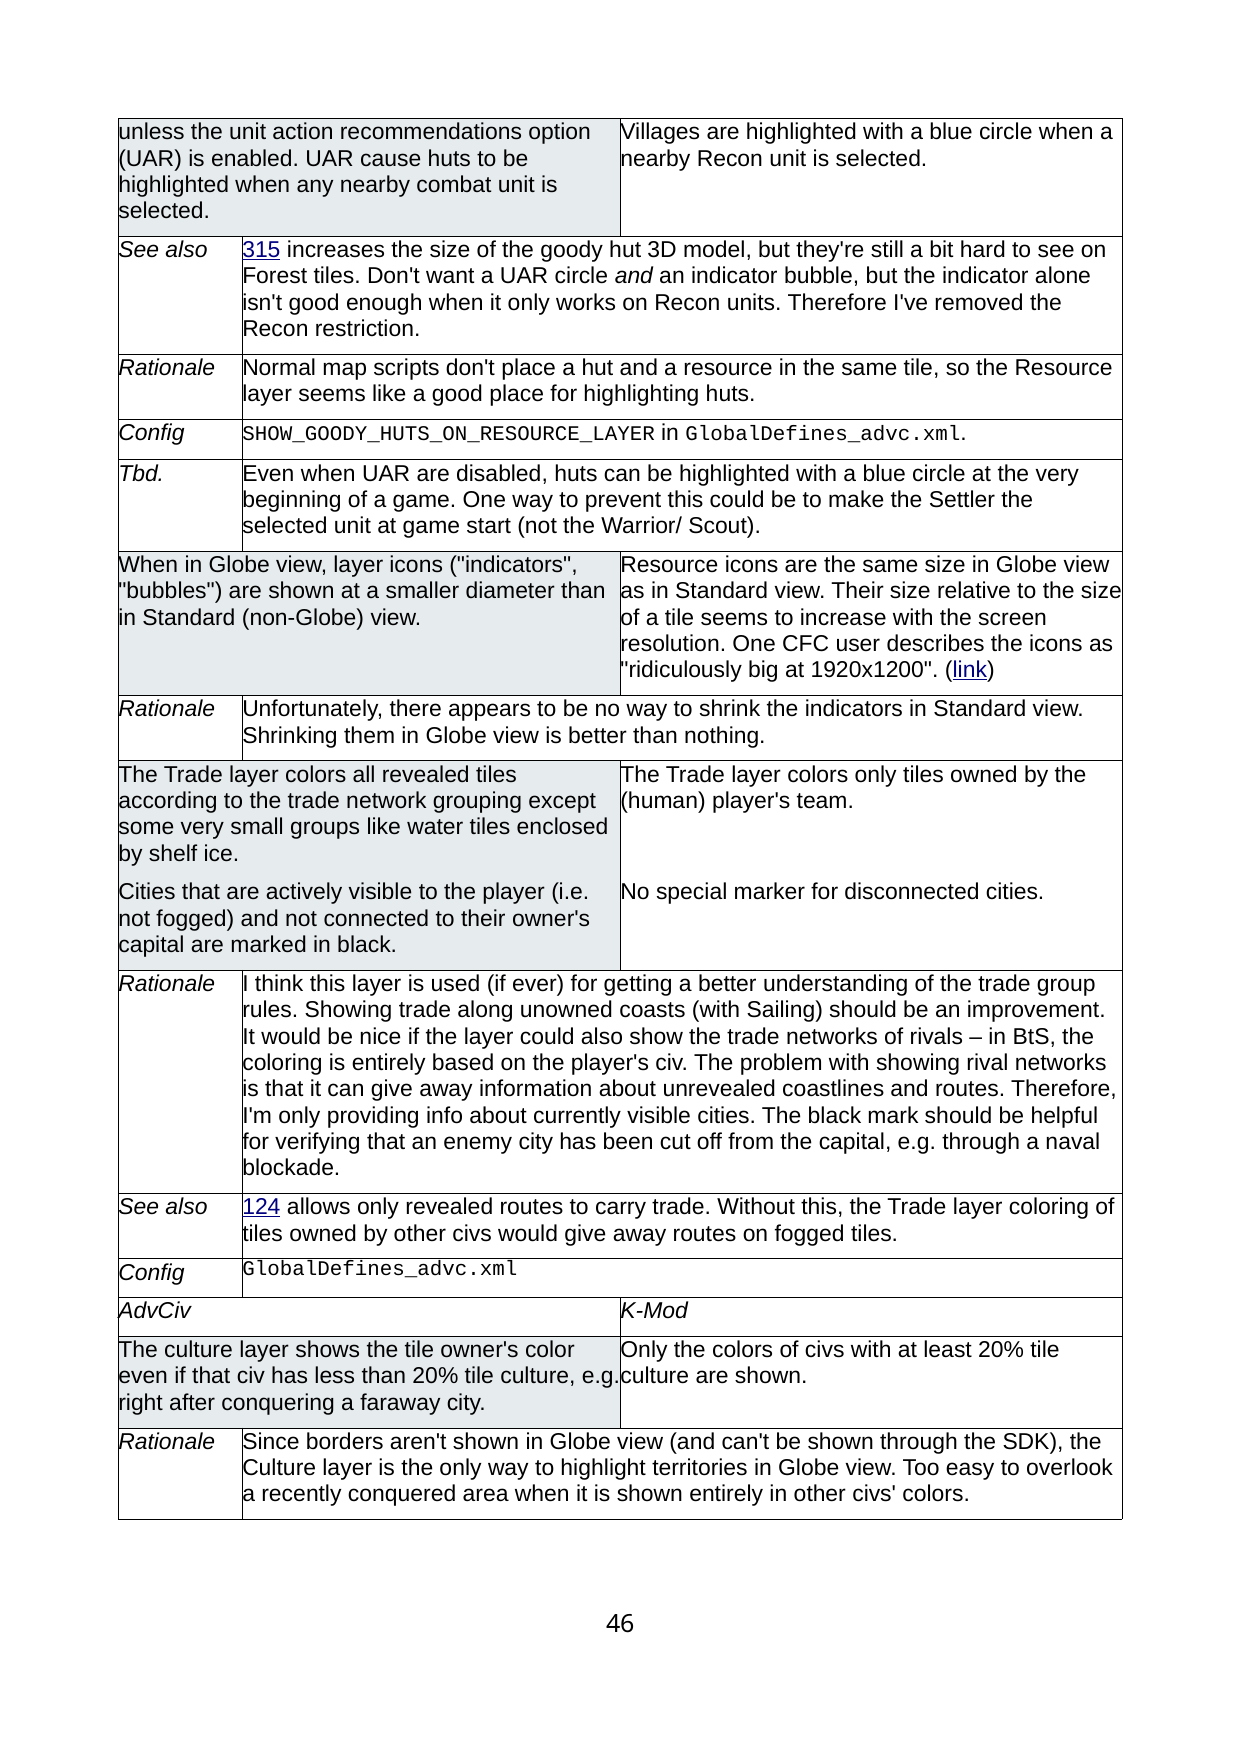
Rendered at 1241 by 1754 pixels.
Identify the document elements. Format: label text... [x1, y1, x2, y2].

table_cell Normal map scripts don't place a hut and a resource in the same tile, so the Resource layer seems like a good place for highlighting huts. [243, 355, 1122, 419]
table_cell GlobalDefines_advc.xml [243, 1259, 1122, 1297]
table_cell The culture layer shows the tile owner's color even if that civ has less than 20% tile culture, e.g. right after conquering a faraway city. [119, 1337, 620, 1428]
table_cell Unfortunately, there appears to be no way to shrink the indicators in Standard view. Shrinking them in Globe view is better than nothing. [243, 696, 1122, 760]
table_cell Only the colors of civs with at least 20% tile culture are shown. [621, 1337, 1122, 1428]
table_cell Rationale [119, 696, 242, 760]
table_cell I think this layer is used (if ever) for getting a better understanding of the trade group rules. Showing trade along unowned coasts (with Sailing) should be an improvement. It would be nice if the layer could also show the trade networks of rivals – in BtS, the coloring is entirely based on the player's civ. The problem with showing rival networks is that it can give away information about unrevealed coastlines and routes. Therefore, I'm only providing info about currently visible cities. The black mark should be helpful for verifying that an enemy city has been cut off from the capital, e.g. through a naval blockade. [243, 971, 1122, 1193]
table_cell Tbd. [119, 460, 242, 551]
table_cell The Trade layer colors all revealed tiles according to the trade network grouping except some very small groups like water tiles enclosed by shelf ice. Cities that are actively visible to the player (i.e. not fogged) and not connected to their owner's capital are marked in black. [119, 761, 620, 970]
table_cell Villages are highlighted with a blue circle when a nearby Recon unit is selected. [621, 119, 1122, 236]
table_cell 124 allows only revealed routes to carry trade. Without this, the Trade layer coloring of tiles owned by other civs would give away routes on fogged tiles. [243, 1194, 1122, 1258]
table_cell Rationale [119, 355, 242, 419]
table_cell See also [119, 237, 242, 354]
table_cell See also [119, 1194, 242, 1258]
table_cell Config [119, 1259, 242, 1297]
table_cell K-Mod [621, 1298, 1122, 1336]
table_cell AdvCiv [119, 1298, 620, 1336]
table_cell When in Globe view, layer icons ("indicators", "bubbles") are shown at a smaller diameter than in Standard (non-Globe) view. [119, 552, 620, 695]
table_cell SHOW_GOODY_HUTS_ON_RESOURCE_LAYER in GlobalDefines_advc.xml. [243, 420, 1122, 459]
table_cell 315 increases the size of the goody hut 3D model, but they're still a bit hard to see on Forest tiles. Don't want a UAR circle and an indicator bubble, but the indicator alone isn't good enough when it only works on Recon units. Therefore I've removed the Recon restriction. [243, 237, 1122, 354]
table_cell Rationale [119, 971, 242, 1193]
table_cell unless the unit action recommendations option (UAR) is enabled. UAR cause huts to be highlighted when any nearby combat unit is selected. [119, 119, 620, 236]
table_cell Even when UAR are disabled, huts can be highlighted with a blue circle at the very beginning of a game. One way to prevent this could be to make the Settler the selected unit at game start (not the Warrior/ Scout). [243, 460, 1122, 551]
table_cell Since borders aren't shown in Globe view (and can't be shown through the SDK), the Culture layer is the only way to highlight territories in Globe view. Too easy to overlook a recently conquered area when it is shown entirely in other civs' colors. [243, 1429, 1122, 1519]
table_cell Rationale [119, 1429, 242, 1519]
table_cell The Trade layer colors only tiles owned by the (human) player's team. No special marker for disconnected cities. [621, 761, 1122, 970]
table_cell Config [119, 420, 242, 459]
table_cell Resource icons are the same size in Globe view as in Standard view. Their size relative to the size of a tile seems to increase with the screen resolution. One CFC user describes the icons as "ridiculously big at 1920x1200". (link) [621, 552, 1122, 695]
